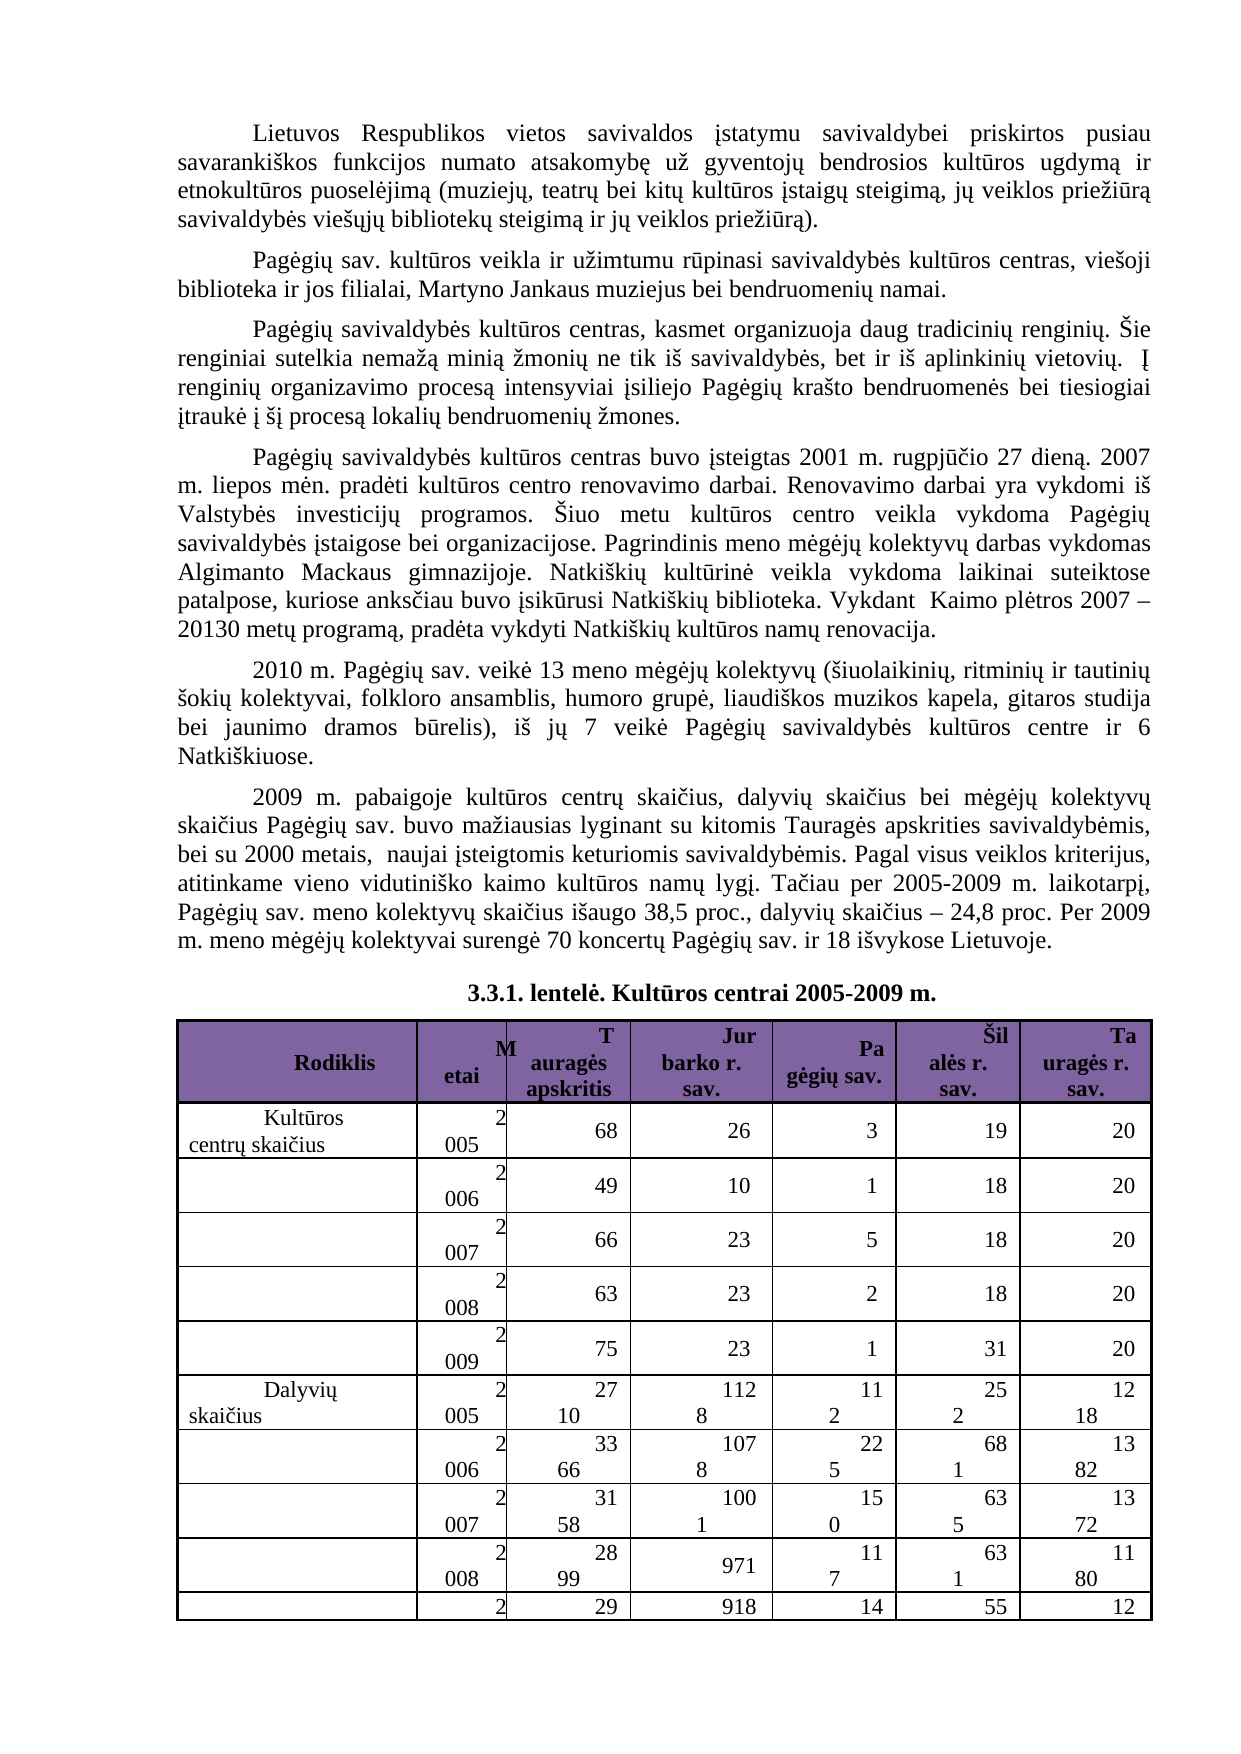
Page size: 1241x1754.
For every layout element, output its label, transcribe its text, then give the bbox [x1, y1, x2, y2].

table_cell 2 [418, 1593, 506, 1619]
text Lietuvos Respublikos vietos savivaldos įstatymu savivaldybei priskirtos pusiau savarankiškos funkcijos numato atsakomybę už gyventojų bendrosios kultūros ugdymą ir etnokultūros puoselėjimą (muziejų, teatrų bei kitų kultūros įstaigų steigimą, jų veiklos priežiūrą savivaldybės viešųjų bibliotekų steigimą ir jų veiklos priežiūrą). [177, 118, 1152, 233]
table_cell 2710 [507, 1376, 630, 1428]
table_cell 117 [773, 1539, 895, 1591]
table_cell 23 [631, 1322, 772, 1374]
table_cell [179, 1322, 416, 1374]
table_cell 1 [773, 1159, 895, 1211]
table_cell 1001 [631, 1484, 772, 1537]
text Pagėgių savivaldybės kultūros centras, kasmet organizuoja daug tradicinių renginių. Šie renginiai sutelkia nemažą minią žmonių ne tik iš savivaldybės, bet ir iš aplinkinių vietovių. Į renginių organizavimo procesą intensyviai įsiliejo Pagėgių krašto bendruomenės bei tiesiogiai įtraukė į šį procesą lokalių bendruomenių žmones. [177, 314, 1152, 429]
table_cell 2007 [418, 1213, 506, 1266]
table_cell 55 [897, 1593, 1019, 1619]
table_cell 2899 [507, 1539, 630, 1591]
table_cell 10 [631, 1159, 772, 1211]
table_header Šilalės r. sav. [897, 1022, 1019, 1101]
table_cell 971 [631, 1539, 772, 1591]
table_cell [179, 1267, 416, 1320]
table_cell 1180 [1021, 1539, 1150, 1591]
table_cell Kultūros centrų skaičius [179, 1104, 416, 1157]
table_cell 3366 [507, 1430, 630, 1483]
table_cell 1372 [1021, 1484, 1150, 1537]
table_cell 150 [773, 1484, 895, 1537]
table_cell 18 [897, 1213, 1019, 1266]
table_header Tauragės apskritis [507, 1022, 630, 1101]
table_cell 75 [507, 1322, 630, 1374]
table_cell 31 [897, 1322, 1019, 1374]
table_cell 2006 [418, 1159, 506, 1211]
table_cell 19 [897, 1104, 1019, 1157]
table_header Pagėgių sav. [773, 1022, 895, 1101]
table_cell 3 [773, 1104, 895, 1157]
table_cell 29 [507, 1593, 630, 1619]
table_cell 1218 [1021, 1376, 1150, 1428]
table_cell 14 [773, 1593, 895, 1619]
text 3.3.1. lentelė. Kultūros centrai 2005-2009 m. [177, 978, 1152, 1007]
table_cell 66 [507, 1213, 630, 1266]
table_cell 2009 [418, 1322, 506, 1374]
table_cell 20 [1021, 1159, 1150, 1211]
table_cell [179, 1159, 416, 1211]
table_header Metai [418, 1022, 506, 1101]
table_cell 635 [897, 1484, 1019, 1537]
text 2009 m. pabaigoje kultūros centrų skaičius, dalyvių skaičius bei mėgėjų kolektyvų skaičius Pagėgių sav. buvo mažiausias lyginant su kitomis Tauragės apskrities savivaldybėmis, bei su 2000 metais, naujai įsteigtomis keturiomis savivaldybėmis. Pagal visus veiklos kriterijus, atitinkame vieno vidutiniško kaimo kultūros namų lygį. Tačiau per 2005-2009 m. laikotarpį, Pagėgių sav. meno kolektyvų skaičius išaugo 38,5 proc., dalyvių skaičius – 24,8 proc. Per 2009 m. meno mėgėjų kolektyvai surengė 70 koncertų Pagėgių sav. ir 18 išvykose Lietuvoje. [177, 782, 1152, 954]
table_cell 2005 [418, 1104, 506, 1157]
table_cell 18 [897, 1159, 1019, 1211]
table_cell 23 [631, 1267, 772, 1320]
table_cell 2005 [418, 1376, 506, 1428]
table_cell 681 [897, 1430, 1019, 1483]
table_cell 20 [1021, 1267, 1150, 1320]
table_cell 20 [1021, 1104, 1150, 1157]
table_header Rodiklis [179, 1022, 416, 1101]
table_cell 1 [773, 1322, 895, 1374]
table_cell 2007 [418, 1484, 506, 1537]
table_cell 112 [773, 1376, 895, 1428]
table_cell 12 [1021, 1593, 1150, 1619]
table_cell [179, 1430, 416, 1483]
table_cell Dalyvių skaičius [179, 1376, 416, 1428]
table_cell 23 [631, 1213, 772, 1266]
table_cell [179, 1213, 416, 1266]
table_cell 1078 [631, 1430, 772, 1483]
table_cell 20 [1021, 1213, 1150, 1266]
table_cell 225 [773, 1430, 895, 1483]
table_cell [179, 1484, 416, 1537]
table_cell 49 [507, 1159, 630, 1211]
table_cell 1128 [631, 1376, 772, 1428]
text Pagėgių sav. kultūros veikla ir užimtumu rūpinasi savivaldybės kultūros centras, viešoji biblioteka ir jos filialai, Martyno Jankaus muziejus bei bendruomenių namai. [177, 245, 1152, 303]
table_cell 918 [631, 1593, 772, 1619]
table_cell 68 [507, 1104, 630, 1157]
table_cell 3158 [507, 1484, 630, 1537]
table_cell 63 [507, 1267, 630, 1320]
table_cell 20 [1021, 1322, 1150, 1374]
table_cell 2006 [418, 1430, 506, 1483]
table_cell 18 [897, 1267, 1019, 1320]
table_cell 2 [773, 1267, 895, 1320]
table_header Tauragės r. sav. [1021, 1022, 1150, 1101]
table_cell [179, 1539, 416, 1591]
text 2010 m. Pagėgių sav. veikė 13 meno mėgėjų kolektyvų (šiuolaikinių, ritminių ir tautinių šokių kolektyvai, folkloro ansamblis, humoro grupė, liaudiškos muzikos kapela, gitaros studija bei jaunimo dramos būrelis), iš jų 7 veikė Pagėgių savivaldybės kultūros centre ir 6 Natkiškiuose. [177, 655, 1152, 770]
table_cell 1382 [1021, 1430, 1150, 1483]
table_cell 252 [897, 1376, 1019, 1428]
table_cell [179, 1593, 416, 1619]
table_cell 2008 [418, 1539, 506, 1591]
table_cell 5 [773, 1213, 895, 1266]
table_cell 631 [897, 1539, 1019, 1591]
table_cell 2008 [418, 1267, 506, 1320]
text Pagėgių savivaldybės kultūros centras buvo įsteigtas 2001 m. rugpjūčio 27 dieną. 2007 m. liepos mėn. pradėti kultūros centro renovavimo darbai. Renovavimo darbai yra vykdomi iš Valstybės investicijų programos. Šiuo metu kultūros centro veikla vykdoma Pagėgių savivaldybės įstaigose bei organizacijose. Pagrindinis meno mėgėjų kolektyvų darbas vykdomas Algimanto Mackaus gimnazijoje. Natkiškių kultūrinė veikla vykdoma laikinai suteiktose patalpose, kuriose anksčiau buvo įsikūrusi Natkiškių biblioteka. Vykdant Kaimo plėtros 2007 – 20130 metų programą, pradėta vykdyti Natkiškių kultūros namų renovacija. [177, 442, 1152, 643]
table_header Jurbarko r. sav. [631, 1022, 772, 1101]
table_cell 26 [631, 1104, 772, 1157]
